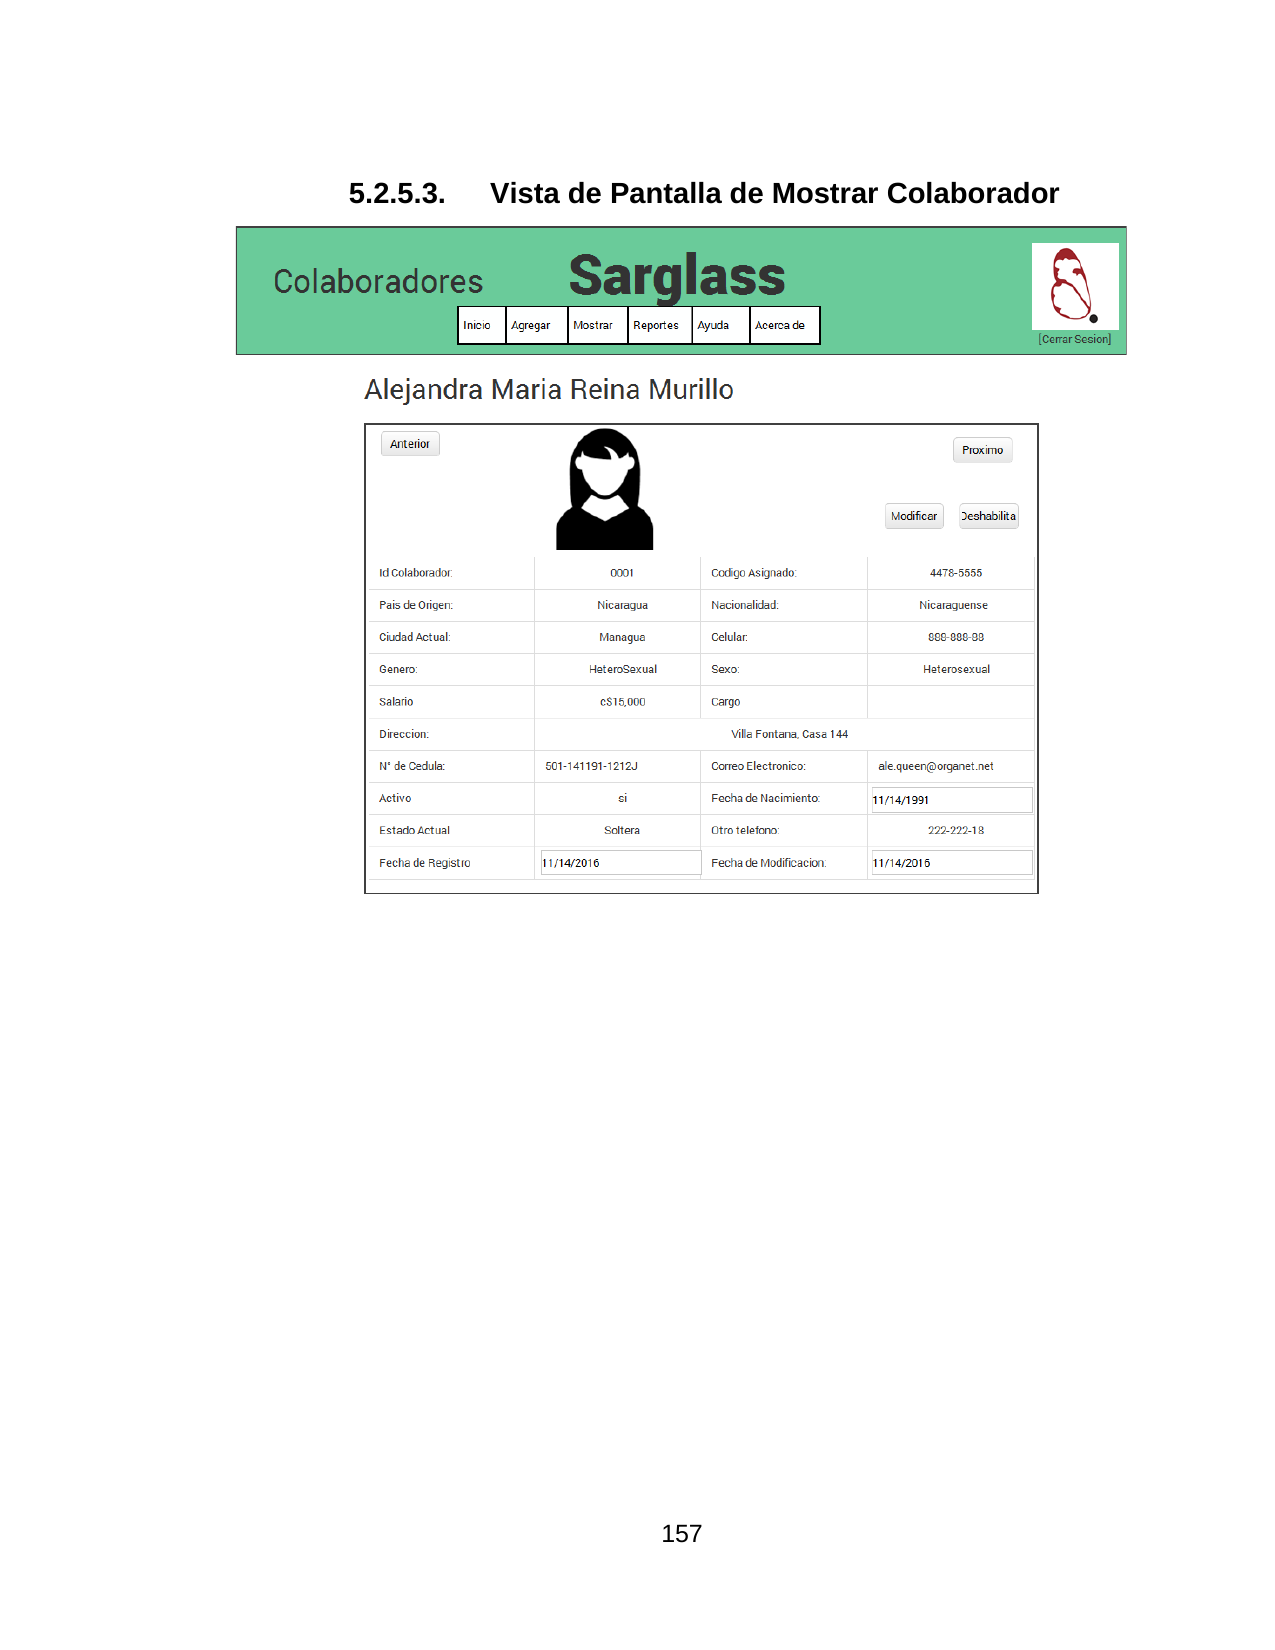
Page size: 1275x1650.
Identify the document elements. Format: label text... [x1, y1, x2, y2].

subtitle Vista de Pantalla de Mostrar Colaborador [349, 177, 1127, 210]
picture [235, 226, 1127, 894]
